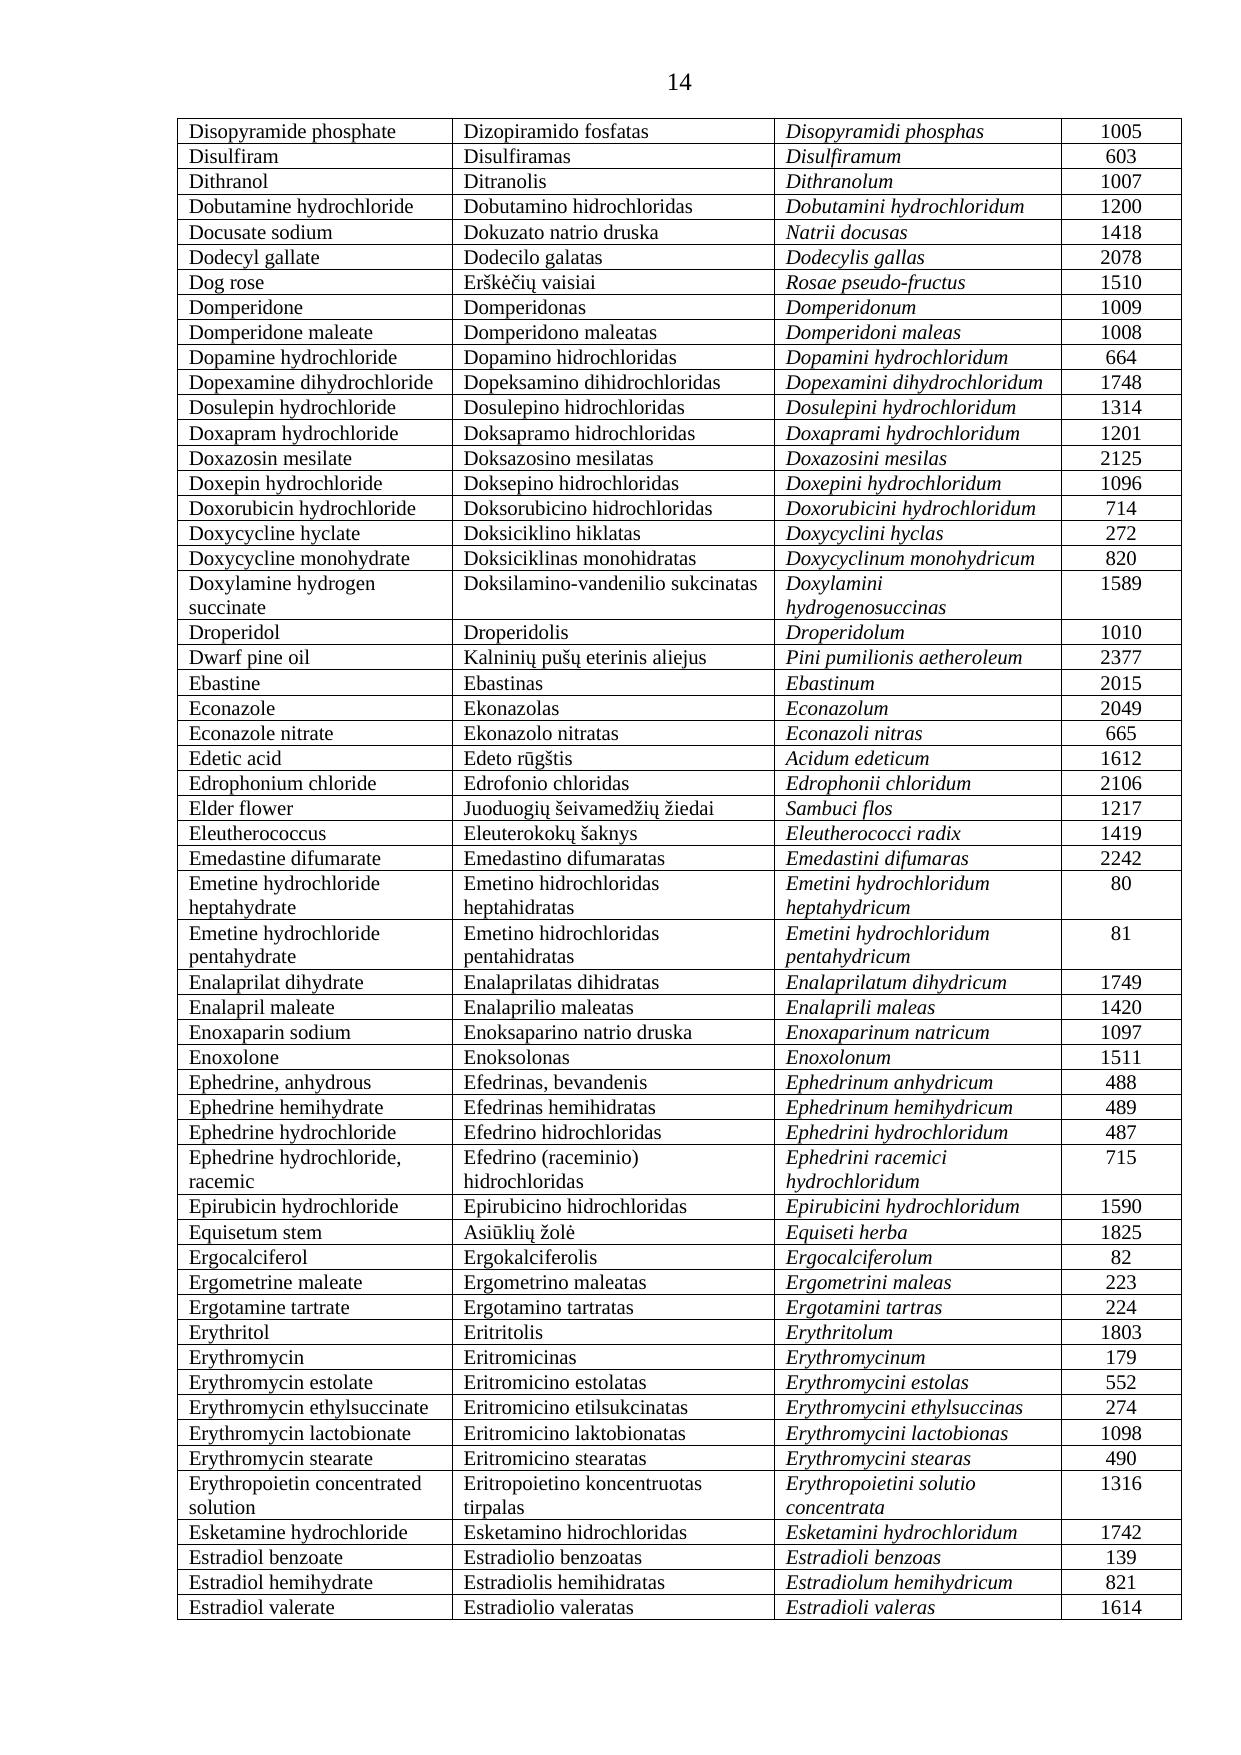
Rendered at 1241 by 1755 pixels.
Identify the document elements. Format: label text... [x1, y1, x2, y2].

table_cell Doksapramo hidrochloridas [453, 420, 774, 444]
table_cell Emedastine difumarate [178, 846, 452, 870]
table_cell Eleutherococci radix [775, 821, 1061, 845]
table_cell Domperidone [178, 295, 452, 319]
table_cell Erythropoietini solutio concentrata [775, 1471, 1061, 1519]
table_cell Disulfiram [178, 144, 452, 168]
table_cell Enoxolonum [775, 1045, 1061, 1069]
table_cell Erythropoietin concentrated solution [178, 1471, 452, 1519]
table_cell Doxycyclini hyclas [775, 521, 1061, 545]
table_cell Dobutamini hydrochloridum [775, 195, 1061, 218]
table_cell 81 [1062, 920, 1181, 968]
table_cell 715 [1062, 1145, 1181, 1193]
table_cell Dodecylis gallas [775, 245, 1061, 269]
table_cell 1316 [1062, 1471, 1181, 1519]
table_cell 1614 [1062, 1595, 1181, 1619]
table_cell Epirubicin hydrochloride [178, 1195, 452, 1218]
table_cell Epirubicino hidrochloridas [453, 1195, 774, 1218]
table_cell 2125 [1062, 446, 1181, 469]
table_cell 1097 [1062, 1020, 1181, 1044]
table_cell 1749 [1062, 970, 1181, 994]
table_cell 1098 [1062, 1420, 1181, 1444]
table_cell Ephedrini hydrochloridum [775, 1120, 1061, 1144]
table_cell 1418 [1062, 220, 1181, 244]
table_cell 1511 [1062, 1045, 1181, 1069]
table_cell 1217 [1062, 796, 1181, 820]
table_cell Doksiciklino hiklatas [453, 521, 774, 545]
table_cell Doksazosino mesilatas [453, 446, 774, 469]
table_cell Econazole [178, 696, 452, 719]
table_cell Ekonazolo nitratas [453, 721, 774, 745]
table_cell 1008 [1062, 320, 1181, 344]
table_cell Dodecyl gallate [178, 245, 452, 269]
table_cell Econazoli nitras [775, 721, 1061, 745]
table_cell Enoksolonas [453, 1045, 774, 1069]
table_cell Econazole nitrate [178, 721, 452, 745]
table_cell Edetic acid [178, 746, 452, 770]
table_cell 820 [1062, 546, 1181, 570]
table_cell Esketamino hidrochloridas [453, 1520, 774, 1544]
table_cell Erythromycini stearas [775, 1446, 1061, 1469]
table_cell Dopamine hydrochloride [178, 345, 452, 369]
table_cell Ephedrine, anhydrous [178, 1070, 452, 1094]
table_cell 2015 [1062, 670, 1181, 694]
table_cell 2049 [1062, 696, 1181, 719]
table_cell Efedrinas, bevandenis [453, 1070, 774, 1094]
table_cell Estradiolio valeratas [453, 1595, 774, 1619]
table_cell Droperidolis [453, 620, 774, 644]
table_cell Domperidonum [775, 295, 1061, 319]
table_cell Doxorubicini hydrochloridum [775, 496, 1061, 520]
table_cell Dobutamine hydrochloride [178, 195, 452, 218]
table_cell Ergotamine tartrate [178, 1295, 452, 1319]
table_cell 274 [1062, 1395, 1181, 1419]
table_cell Enalapril maleate [178, 995, 452, 1019]
table_cell Estradiolis hemihidratas [453, 1570, 774, 1594]
table_cell Enalaprilat dihydrate [178, 970, 452, 994]
table_cell 1419 [1062, 821, 1181, 845]
table_cell Dokuzato natrio druska [453, 220, 774, 244]
table_cell Rosae pseudo-fructus [775, 270, 1061, 294]
table_cell Estradiol benzoate [178, 1545, 452, 1569]
table_cell Erythromycin [178, 1345, 452, 1369]
table_cell Ephedrini racemici hydrochloridum [775, 1145, 1061, 1193]
table_cell Dopexamine dihydrochloride [178, 370, 452, 394]
table_cell Elder flower [178, 796, 452, 820]
table_cell Ekonazolas [453, 696, 774, 719]
table_cell Disulfiramum [775, 144, 1061, 168]
table_cell 1803 [1062, 1320, 1181, 1344]
table_cell 139 [1062, 1545, 1181, 1569]
table_cell Edrophonii chloridum [775, 771, 1061, 795]
table_cell Domperidone maleate [178, 320, 452, 344]
table_cell Edrophonium chloride [178, 771, 452, 795]
table_cell Enalaprilatum dihydricum [775, 970, 1061, 994]
table_cell Estradiol hemihydrate [178, 1570, 452, 1594]
table_cell Enoxaparin sodium [178, 1020, 452, 1044]
table_cell Eritromicino stearatas [453, 1446, 774, 1469]
table_cell Doxycyclinum monohydricum [775, 546, 1061, 570]
table_cell 1010 [1062, 620, 1181, 644]
table_cell Doxepini hydrochloridum [775, 471, 1061, 495]
table_cell Docusate sodium [178, 220, 452, 244]
table_cell Doxaprami hydrochloridum [775, 420, 1061, 444]
table_cell Doksorubicino hidrochloridas [453, 496, 774, 520]
table_cell 1612 [1062, 746, 1181, 770]
table_cell 665 [1062, 721, 1181, 745]
table_cell Eritromicino estolatas [453, 1370, 774, 1394]
table_cell 1007 [1062, 169, 1181, 193]
table_cell Eritromicino laktobionatas [453, 1420, 774, 1444]
table_cell Disopyramide phosphate [178, 119, 452, 143]
table_cell Domperidoni maleas [775, 320, 1061, 344]
table_cell Erythromycinum [775, 1345, 1061, 1369]
table_cell Ergocalciferolum [775, 1245, 1061, 1269]
table_cell Edeto rūgštis [453, 746, 774, 770]
table_cell 2106 [1062, 771, 1181, 795]
table_cell 1742 [1062, 1520, 1181, 1544]
table_cell Dosulepini hydrochloridum [775, 395, 1061, 419]
table_cell 664 [1062, 345, 1181, 369]
table_cell Enoxaparinum natricum [775, 1020, 1061, 1044]
table_cell Emetine hydrochloride pentahydrate [178, 920, 452, 968]
table_cell Natrii docusas [775, 220, 1061, 244]
table_cell Equiseti herba [775, 1220, 1061, 1244]
table_cell Dopamino hidrochloridas [453, 345, 774, 369]
table_cell Dobutamino hidrochloridas [453, 195, 774, 218]
table_cell 2242 [1062, 846, 1181, 870]
table_cell Ergotamino tartratas [453, 1295, 774, 1319]
table_cell 552 [1062, 1370, 1181, 1394]
table_cell Eleuterokokų šaknys [453, 821, 774, 845]
table_cell Equisetum stem [178, 1220, 452, 1244]
table_cell 1825 [1062, 1220, 1181, 1244]
table_cell Juoduogių šeivamedžių žiedai [453, 796, 774, 820]
table_cell Dopeksamino dihidrochloridas [453, 370, 774, 394]
table_cell Erythromycin lactobionate [178, 1420, 452, 1444]
table_cell Ditranolis [453, 169, 774, 193]
table_cell Ebastinas [453, 670, 774, 694]
table_cell 224 [1062, 1295, 1181, 1319]
table_cell Estradioli benzoas [775, 1545, 1061, 1569]
table_cell 179 [1062, 1345, 1181, 1369]
table_cell 1009 [1062, 295, 1181, 319]
table_cell Ebastine [178, 670, 452, 694]
table_cell 488 [1062, 1070, 1181, 1094]
table_cell Droperidol [178, 620, 452, 644]
table_cell Kalninių pušų eterinis aliejus [453, 645, 774, 669]
table_cell Doksepino hidrochloridas [453, 471, 774, 495]
table_cell 223 [1062, 1270, 1181, 1294]
table_cell Sambuci flos [775, 796, 1061, 820]
table_cell Esketamine hydrochloride [178, 1520, 452, 1544]
table_cell Ergometrine maleate [178, 1270, 452, 1294]
table_cell Disulfiramas [453, 144, 774, 168]
table_cell Efedrino hidrochloridas [453, 1120, 774, 1144]
table_cell Ephedrine hydrochloride, racemic [178, 1145, 452, 1193]
table_cell Emedastino difumaratas [453, 846, 774, 870]
table_cell Dog rose [178, 270, 452, 294]
table_cell Doksilamino-vandenilio sukcinatas [453, 571, 774, 619]
table_cell 603 [1062, 144, 1181, 168]
table_cell Doxazosini mesilas [775, 446, 1061, 469]
table_cell 821 [1062, 1570, 1181, 1594]
table_cell Estradiol valerate [178, 1595, 452, 1619]
table_cell 490 [1062, 1446, 1181, 1469]
table_cell Ergometrino maleatas [453, 1270, 774, 1294]
table_cell Dopexamini dihydrochloridum [775, 370, 1061, 394]
table_cell Erythromycin stearate [178, 1446, 452, 1469]
table_cell Doxycycline hyclate [178, 521, 452, 545]
table_cell Emetini hydrochloridum heptahydricum [775, 871, 1061, 919]
table_cell Disopyramidi phosphas [775, 119, 1061, 143]
table_cell Erythromycini estolas [775, 1370, 1061, 1394]
table_cell Erythritol [178, 1320, 452, 1344]
table_cell 1096 [1062, 471, 1181, 495]
table_cell Eritritolis [453, 1320, 774, 1344]
table_cell Enoksaparino natrio druska [453, 1020, 774, 1044]
table_cell Enalaprili maleas [775, 995, 1061, 1019]
table_cell 1420 [1062, 995, 1181, 1019]
table_cell 1201 [1062, 420, 1181, 444]
table_cell Eritropoietino koncentruotas tirpalas [453, 1471, 774, 1519]
table_cell Emetino hidrochloridas pentahidratas [453, 920, 774, 968]
table_cell Estradiolio benzoatas [453, 1545, 774, 1569]
table_cell 1589 [1062, 571, 1181, 619]
table_cell Emetini hydrochloridum pentahydricum [775, 920, 1061, 968]
table_cell Emetine hydrochloride heptahydrate [178, 871, 452, 919]
table_cell Eleutherococcus [178, 821, 452, 845]
table_cell Domperidonas [453, 295, 774, 319]
table_cell Doxazosin mesilate [178, 446, 452, 469]
table_cell Erškėčių vaisiai [453, 270, 774, 294]
table_cell Dodecilo galatas [453, 245, 774, 269]
table_cell Acidum edeticum [775, 746, 1061, 770]
table_cell Erythromycini ethylsuccinas [775, 1395, 1061, 1419]
table_cell Domperidono maleatas [453, 320, 774, 344]
table_cell Erythromycini lactobionas [775, 1420, 1061, 1444]
table_cell 1590 [1062, 1195, 1181, 1218]
table_cell Dizopiramido fosfatas [453, 119, 774, 143]
table_cell Ergotamini tartras [775, 1295, 1061, 1319]
table_cell Epirubicini hydrochloridum [775, 1195, 1061, 1218]
table_cell Doxapram hydrochloride [178, 420, 452, 444]
table_cell 1314 [1062, 395, 1181, 419]
table_cell Doxepin hydrochloride [178, 471, 452, 495]
table_cell Estradioli valeras [775, 1595, 1061, 1619]
table_cell Esketamini hydrochloridum [775, 1520, 1061, 1544]
table_cell Dosulepin hydrochloride [178, 395, 452, 419]
table_cell Enalaprilatas dihidratas [453, 970, 774, 994]
table_cell Asiūklių žolė [453, 1220, 774, 1244]
table_cell 1005 [1062, 119, 1181, 143]
table_cell 2078 [1062, 245, 1181, 269]
table_cell Erythromycin estolate [178, 1370, 452, 1394]
table_cell 1748 [1062, 370, 1181, 394]
table_cell Dithranol [178, 169, 452, 193]
table_cell Ergometrini maleas [775, 1270, 1061, 1294]
table_cell Emetino hidrochloridas heptahidratas [453, 871, 774, 919]
table_cell Erythritolum [775, 1320, 1061, 1344]
table_cell Doxorubicin hydrochloride [178, 496, 452, 520]
table_cell 714 [1062, 496, 1181, 520]
table_cell 272 [1062, 521, 1181, 545]
table_cell Doxylamini hydrogenosuccinas [775, 571, 1061, 619]
table_cell 1200 [1062, 195, 1181, 218]
table_cell Ephedrine hydrochloride [178, 1120, 452, 1144]
table_cell 489 [1062, 1095, 1181, 1119]
table_cell Ebastinum [775, 670, 1061, 694]
table_cell Ephedrinum hemihydricum [775, 1095, 1061, 1119]
table_cell Droperidolum [775, 620, 1061, 644]
table_cell Estradiolum hemihydricum [775, 1570, 1061, 1594]
table_cell Dwarf pine oil [178, 645, 452, 669]
table_cell 82 [1062, 1245, 1181, 1269]
table_cell Enoxolone [178, 1045, 452, 1069]
table_cell 1510 [1062, 270, 1181, 294]
table_cell Econazolum [775, 696, 1061, 719]
table_cell Dosulepino hidrochloridas [453, 395, 774, 419]
table_cell Ergocalciferol [178, 1245, 452, 1269]
table_cell 487 [1062, 1120, 1181, 1144]
table_cell 2377 [1062, 645, 1181, 669]
table_cell Efedrino (raceminio) hidrochloridas [453, 1145, 774, 1193]
table_cell Eritromicino etilsukcinatas [453, 1395, 774, 1419]
table_cell Dopamini hydrochloridum [775, 345, 1061, 369]
table_cell Doksiciklinas monohidratas [453, 546, 774, 570]
table_cell Ephedrine hemihydrate [178, 1095, 452, 1119]
table_cell Dithranolum [775, 169, 1061, 193]
table_cell Ephedrinum anhydricum [775, 1070, 1061, 1094]
table_cell Efedrinas hemihidratas [453, 1095, 774, 1119]
table_cell Doxylamine hydrogen succinate [178, 571, 452, 619]
table_cell Emedastini difumaras [775, 846, 1061, 870]
table_cell Enalaprilio maleatas [453, 995, 774, 1019]
table_cell Erythromycin ethylsuccinate [178, 1395, 452, 1419]
table_cell Pini pumilionis aetheroleum [775, 645, 1061, 669]
table_cell Edrofonio chloridas [453, 771, 774, 795]
table_cell Eritromicinas [453, 1345, 774, 1369]
table_cell Ergokalciferolis [453, 1245, 774, 1269]
table_cell Doxycycline monohydrate [178, 546, 452, 570]
table_cell 80 [1062, 871, 1181, 919]
